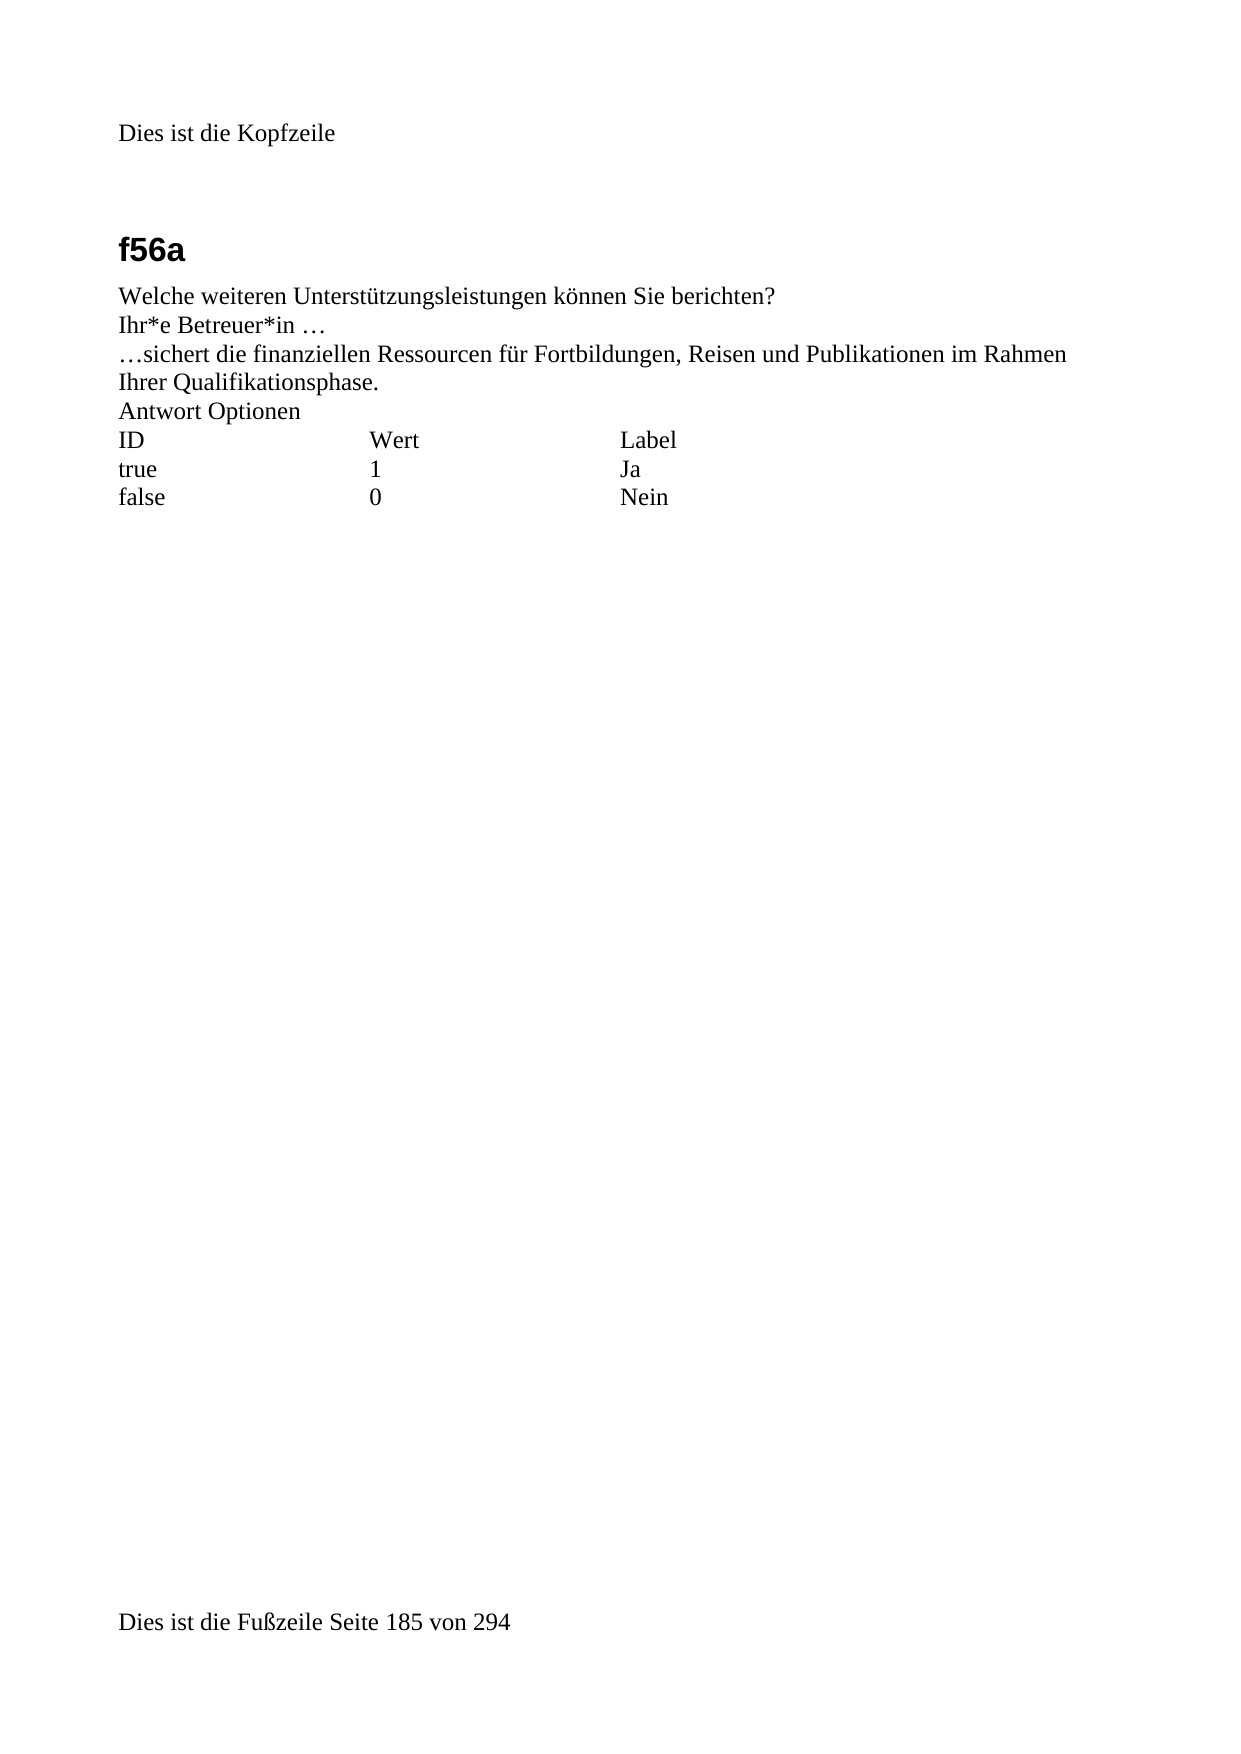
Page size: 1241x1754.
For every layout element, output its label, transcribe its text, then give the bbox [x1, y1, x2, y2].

table_cell 0 [369, 483, 620, 511]
text Antwort Optionen [118, 396, 1122, 425]
table_cell Nein [620, 483, 871, 511]
table_cell false [118, 483, 369, 511]
subtitle f56a [118, 230, 1122, 269]
table_header Wert [369, 425, 620, 454]
table_cell true [118, 454, 369, 482]
table_cell Ja [620, 454, 871, 482]
table_cell 1 [369, 454, 620, 482]
table_header ID [118, 425, 369, 454]
text Welche weiteren Unterstützungsleistungen können Sie berichten? [118, 281, 1122, 310]
table_header Label [620, 425, 871, 454]
text Ihr*e Betreuer*in … [118, 310, 1122, 339]
text …sichert die finanziellen Ressourcen für Fortbildungen, Reisen und Publikationen im Rahmen Ihrer Qualifikationsphase. [118, 339, 1122, 396]
